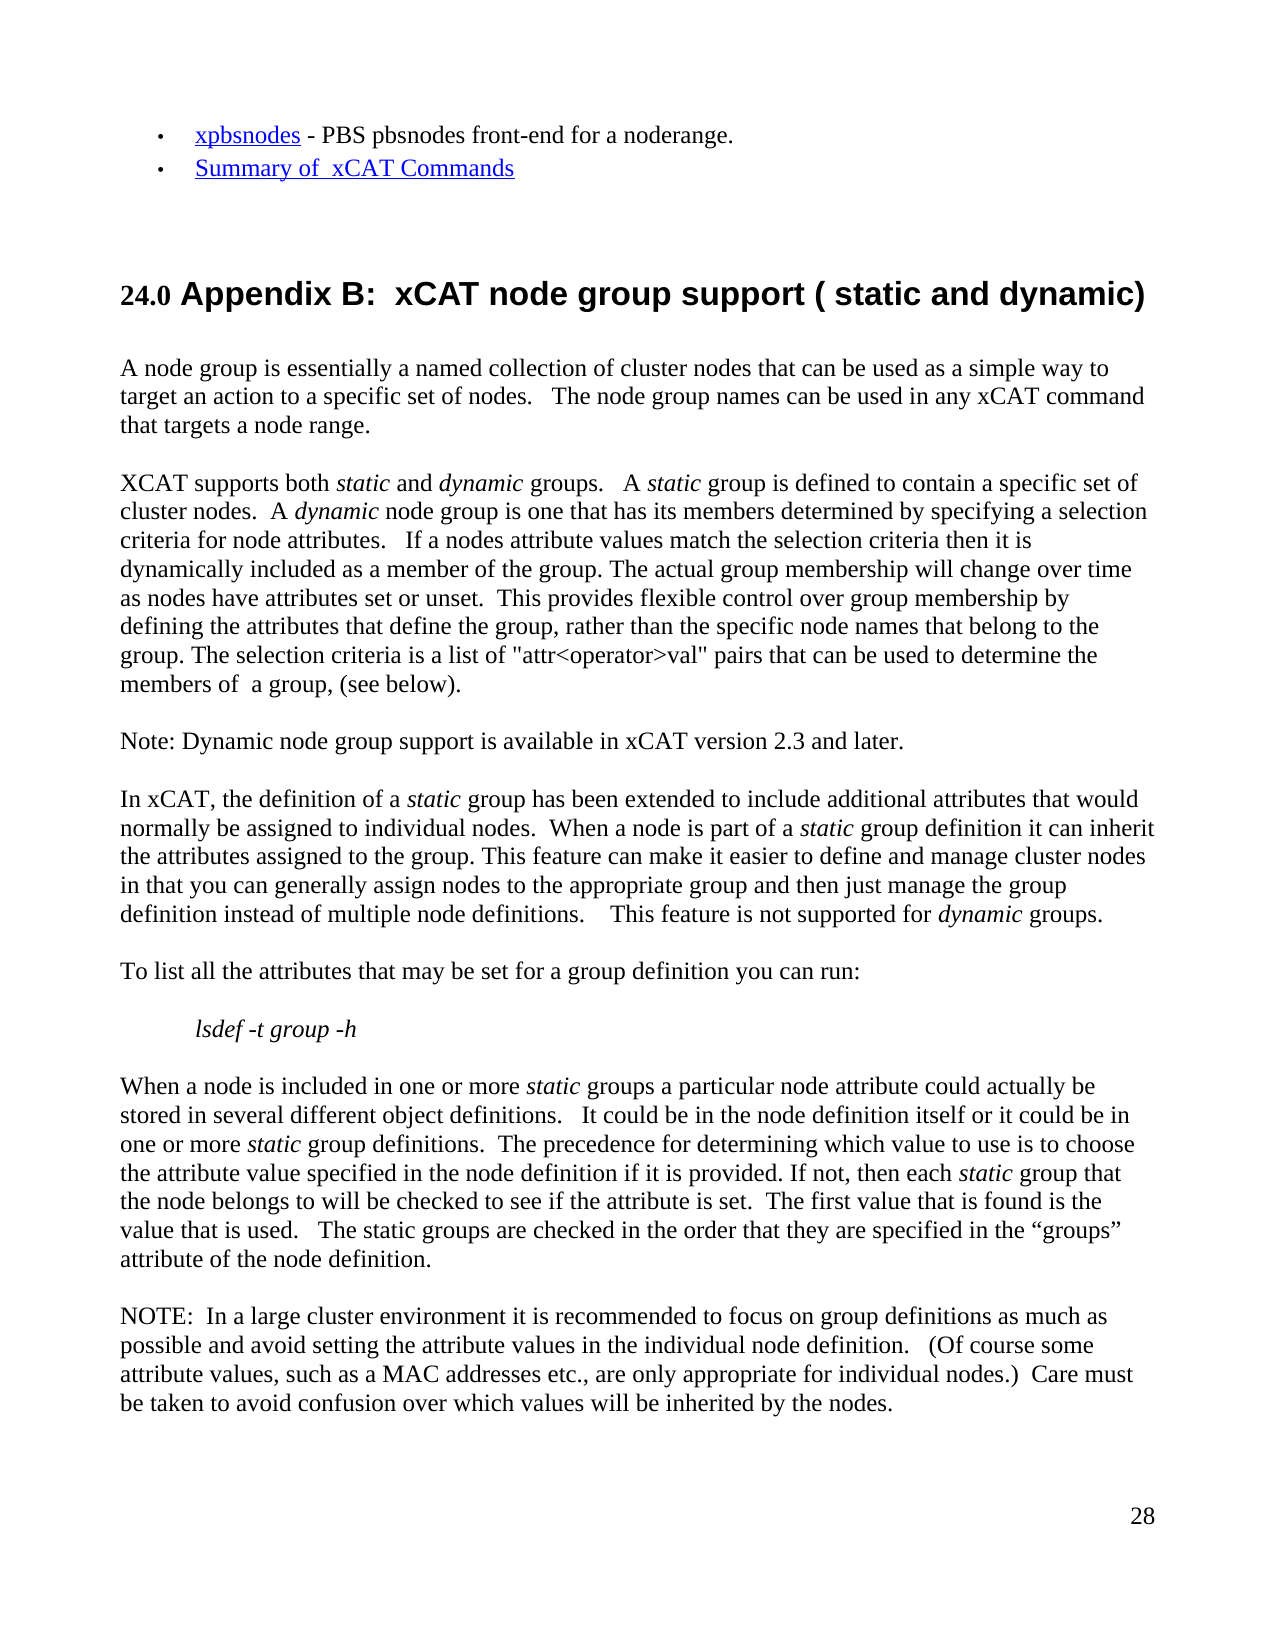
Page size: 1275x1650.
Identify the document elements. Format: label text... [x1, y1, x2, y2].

text NOTE: In a large cluster environment it is recommended to focus on group definitions as much as possible and avoid setting the attribute values in the individual node definition. (Of course some attribute values, such as a MAC addresses etc., are only appropriate for individual nodes.) Care must be taken to avoid confusion over which values will be inherited by the nodes. [120, 1301, 1155, 1416]
text lsdef -t group -h [120, 1014, 1155, 1043]
text In xCAT, the definition of a static group has been extended to include additional attributes that would normally be assigned to individual nodes. When a node is part of a static group definition it can inherit the attributes assigned to the group. This feature can make it easier to define and manage cluster nodes in that you can generally assign nodes to the appropriate group and then just manage the group definition instead of multiple node definitions. This feature is not supported for dynamic groups. [120, 784, 1155, 928]
list Summary of xCAT Commands [157, 149, 1155, 182]
text When a node is included in one or more static groups a particular node attribute could actually be stored in several different object definitions. It could be in the node definition itself or it could be in one or more static group definitions. The precedence for determining which value to use is to choose the attribute value specified in the node definition if it is provided. If not, then each static group that the node belongs to will be checked to see if the attribute is set. The first value that is found is the value that is used. The static groups are checked in the order that they are specified in the “groups” attribute of the node definition. [120, 1071, 1155, 1273]
text Note: Dynamic node group support is available in xCAT version 2.3 and later. [120, 726, 1155, 755]
text To list all the attributes that may be set for a group definition you can run: [120, 956, 1155, 985]
subtitle Appendix B: xCAT node group support ( static and dynamic) [120, 274, 1155, 313]
list xpbsnodes - PBS pbsnodes front-end for a noderange. [157, 120, 1155, 149]
text XCAT supports both static and dynamic groups. A static group is defined to contain a specific set of cluster nodes. A dynamic node group is one that has its members determined by specifying a selection criteria for node attributes. If a nodes attribute values match the selection criteria then it is dynamically included as a member of the group. The actual group membership will change over time as nodes have attributes set or unset. This provides flexible control over group membership by defining the attributes that define the group, rather than the specific node names that belong to the group. The selection criteria is a list of "attr<operator>val" pairs that can be used to determine the members of a group, (see below). [120, 468, 1155, 698]
text A node group is essentially a named collection of cluster nodes that can be used as a simple way to target an action to a specific set of nodes. The node group names can be used in any xCAT command that targets a node range. [120, 353, 1155, 439]
